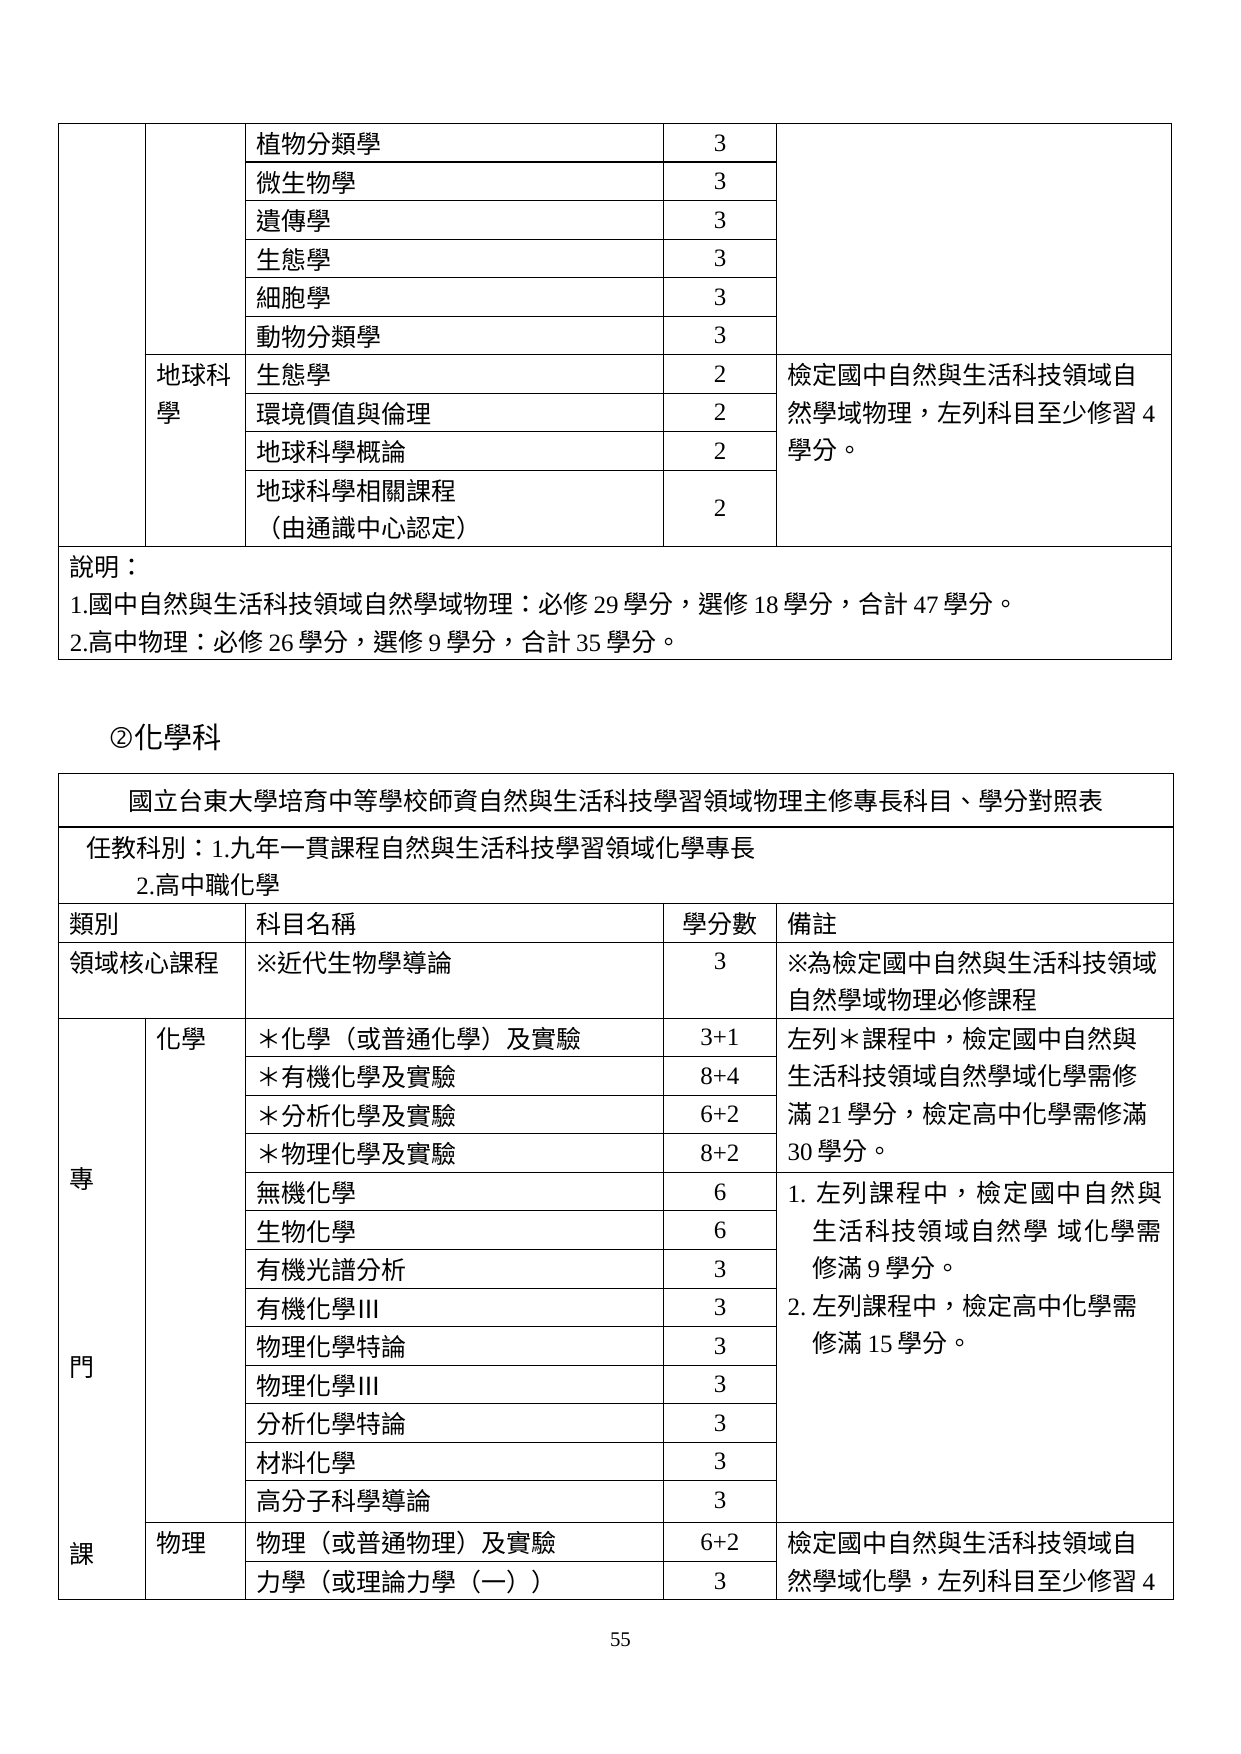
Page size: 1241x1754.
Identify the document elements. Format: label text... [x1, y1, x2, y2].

table_cell 化學 [146, 1019, 245, 1522]
table_cell 2 [664, 432, 776, 470]
table_cell 任教科別：1.九年一貫課程自然與生活科技學習領域化學專長 2.高中職化學 [59, 828, 1173, 902]
table_cell 3 [664, 1366, 776, 1403]
table_cell 物理化學Ⅲ [246, 1366, 663, 1403]
table_cell 高分子科學導論 [246, 1481, 663, 1522]
table_cell 3 [664, 1562, 776, 1599]
table_cell ※近代生物學導論 [246, 943, 663, 1018]
table_cell 植物分類學 [246, 124, 663, 161]
table_cell [59, 124, 145, 546]
table_cell 環境價值與倫理 [246, 394, 663, 431]
table_cell 3 [664, 317, 776, 354]
table_cell 6+2 [664, 1523, 776, 1561]
table_cell 2 [664, 471, 776, 546]
table_cell 3 [664, 1443, 776, 1480]
table_cell 生物化學 [246, 1211, 663, 1249]
table_cell 備註 [777, 904, 1173, 942]
table_cell ＊有機化學及實驗 [246, 1057, 663, 1095]
table_cell 1. 左列課程中，檢定國中自然與生活科技領域自然學 域化學需修滿9學分。 2. 左列課程中，檢定高中化學需修滿15學分。 [777, 1173, 1173, 1522]
table_cell 3 [664, 201, 776, 238]
table_cell 2 [664, 355, 776, 393]
table_cell 3 [664, 943, 776, 1018]
table_cell 物理（或普通物理）及實驗 [246, 1523, 663, 1561]
table_cell 3 [664, 1404, 776, 1442]
table_cell 6 [664, 1211, 776, 1249]
table_cell ＊物理化學及實驗 [246, 1134, 663, 1172]
table_cell 3+1 [664, 1019, 776, 1056]
table_cell 3 [664, 1481, 776, 1522]
table_cell 動物分類學 [246, 317, 663, 354]
table_cell 無機化學 [246, 1173, 663, 1210]
table_cell 6+2 [664, 1096, 776, 1133]
table_cell 2 [664, 394, 776, 431]
table_cell 地球科學相關課程 （由通識中心認定） [246, 471, 663, 546]
table_cell 有機光譜分析 [246, 1250, 663, 1287]
table_cell 3 [664, 240, 776, 277]
table_cell 微生物學 [246, 163, 663, 200]
table_cell 有機化學Ⅲ [246, 1289, 663, 1326]
table_cell [146, 124, 245, 354]
table_cell 地球科學 [146, 355, 245, 546]
table_cell 地球科學概論 [246, 432, 663, 470]
table_cell 3 [664, 1289, 776, 1326]
table_cell 材料化學 [246, 1443, 663, 1480]
table_cell 6 [664, 1173, 776, 1210]
table_cell 3 [664, 278, 776, 316]
table_cell 專 門 課 [59, 1019, 145, 1599]
table_cell 左列＊課程中，檢定國中自然與生活科技領域自然學域化學需修滿21學分，檢定高中化學需修滿30學分。 [777, 1019, 1173, 1172]
table_cell 3 [664, 1250, 776, 1287]
table_cell 生態學 [246, 240, 663, 277]
table_cell 檢定國中自然與生活科技領域自然學域化學，左列科目至少修習4 [777, 1523, 1173, 1599]
table_cell 8+4 [664, 1057, 776, 1095]
table_cell ※為檢定國中自然與生活科技領域自然學域物理必修課程 [777, 943, 1173, 1018]
table_cell 物理化學特論 [246, 1327, 663, 1364]
table_header 國立台東大學培育中等學校師資自然與生活科技學習領域物理主修專長科目、學分對照表 [59, 774, 1173, 826]
table_cell 3 [664, 124, 776, 161]
table_cell ＊分析化學及實驗 [246, 1096, 663, 1133]
table_cell 8+2 [664, 1134, 776, 1172]
table_cell 力學（或理論力學（一）） [246, 1562, 663, 1599]
table_cell 遺傳學 [246, 201, 663, 238]
table_cell ＊化學（或普通化學）及實驗 [246, 1019, 663, 1056]
table_cell 說明： 1.國中自然與生活科技領域自然學域物理：必修29學分，選修18學分，合計47學分。 2.高中物理：必修26學分，選修9學分，合計35學分。 [59, 547, 1171, 659]
table_cell 分析化學特論 [246, 1404, 663, 1442]
table_cell 類別 [59, 904, 245, 942]
table_cell 3 [664, 163, 776, 200]
table_cell 領域核心課程 [59, 943, 245, 1018]
table_cell 細胞學 [246, 278, 663, 316]
table_cell 3 [664, 1327, 776, 1364]
table_cell 檢定國中自然與生活科技領域自然學域物理，左列科目至少修習4學分。 [777, 355, 1171, 546]
table_cell 物理 [146, 1523, 245, 1599]
table_cell 生態學 [246, 355, 663, 393]
table_cell [777, 124, 1171, 354]
table_cell 學分數 [664, 904, 776, 942]
table_cell 科目名稱 [246, 904, 663, 942]
text 化學科 [71, 698, 1169, 773]
